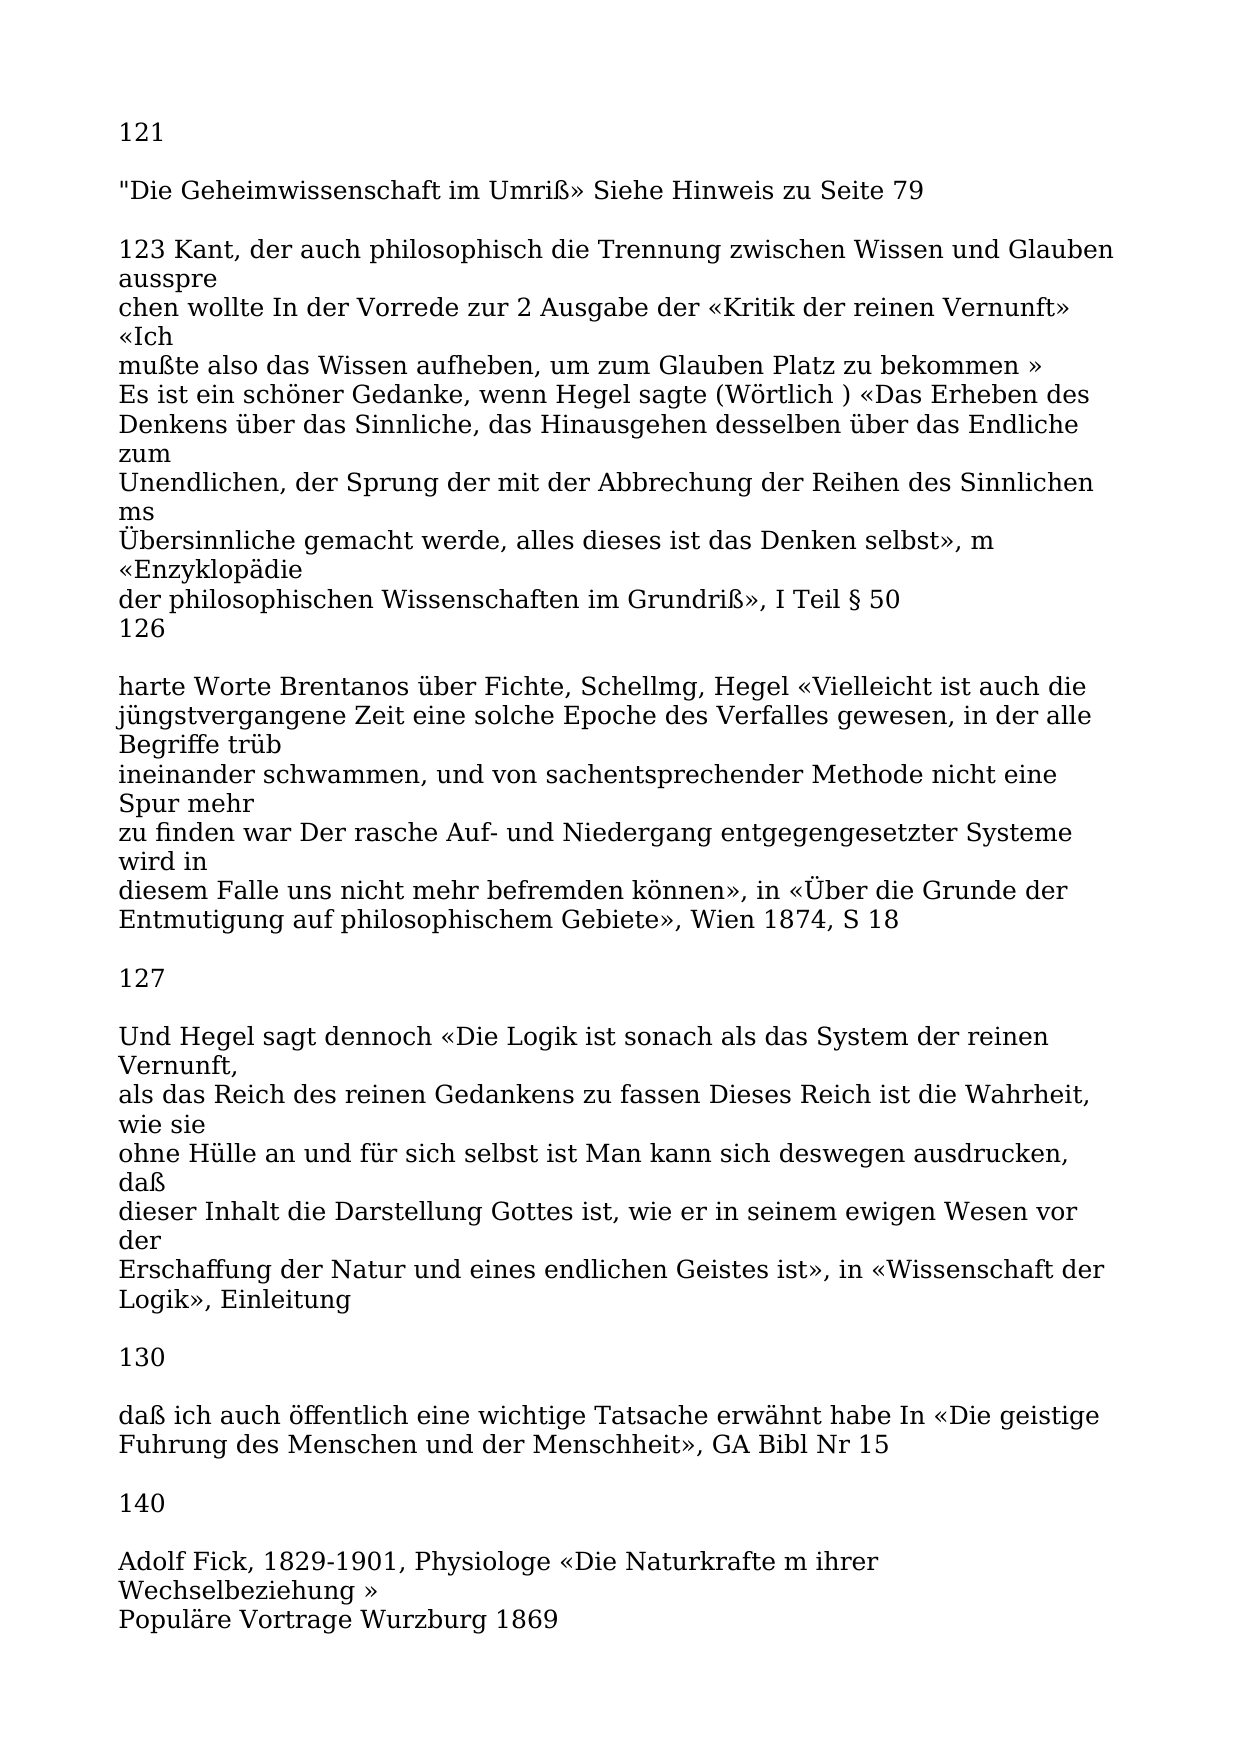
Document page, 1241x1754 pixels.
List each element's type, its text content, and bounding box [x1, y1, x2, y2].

text Denkens über das Sinnliche, das Hinausgehen desselben über das Endliche zum [118, 410, 1122, 468]
text Es ist ein schöner Gedanke, wenn Hegel sagte (Wörtlich ) «Das Erheben des [118, 381, 1122, 410]
text 123 Kant, der auch philosophisch die Trennung zwischen Wissen und Glauben ausspre [118, 235, 1122, 293]
text der philosophischen Wissenschaften im Grundriß», I Teil § 50 [118, 585, 1122, 614]
text Und Hegel sagt dennoch «Die Logik ist sonach als das System der reinen Vernunft, [118, 1022, 1122, 1081]
text 130 [118, 1343, 1122, 1372]
text ineinander schwammen, und von sachentsprechender Methode nicht eine Spur mehr [118, 760, 1122, 818]
text Unendlichen, der Sprung der mit der Abbrechung der Reihen des Sinnlichen ms [118, 468, 1122, 526]
text Populäre Vortrage Wurzburg 1869 [118, 1606, 1122, 1635]
text "Die Geheimwissenschaft im Umriß» Siehe Hinweis zu Seite 79 [118, 176, 1122, 206]
text Adolf Fick, 1829-1901, Physiologe «Die Naturkrafte m ihrer Wechselbeziehung » [118, 1547, 1122, 1606]
text dieser Inhalt die Darstellung Gottes ist, wie er in seinem ewigen Wesen vor der [118, 1197, 1122, 1256]
text 127 [118, 964, 1122, 993]
text Logik», Einleitung [118, 1285, 1122, 1314]
text mußte also das Wissen aufheben, um zum Glauben Platz zu bekommen » [118, 351, 1122, 381]
text chen wollte In der Vorrede zur 2 Ausgabe der «Kritik der reinen Vernunft» «Ich [118, 293, 1122, 351]
text Fuhrung des Menschen und der Menschheit», GA Bibl Nr 15 [118, 1431, 1122, 1460]
text 126 [118, 614, 1122, 643]
text Erschaffung der Natur und eines endlichen Geistes ist», in «Wissenschaft der [118, 1256, 1122, 1285]
text harte Worte Brentanos über Fichte, Schellmg, Hegel «Vielleicht ist auch die jüngstvergangene Zeit eine solche Epoche des Verfalles gewesen, in der alle Begriffe trüb [118, 672, 1122, 760]
text als das Reich des reinen Gedankens zu fassen Dieses Reich ist die Wahrheit, wie sie [118, 1081, 1122, 1139]
text Übersinnliche gemacht werde, alles dieses ist das Denken selbst», m «Enzyklopädie [118, 526, 1122, 585]
text zu finden war Der rasche Auf- und Niedergang entgegengesetzter Systeme wird in [118, 818, 1122, 876]
text 140 [118, 1489, 1122, 1518]
text 121 [118, 118, 1122, 147]
text diesem Falle uns nicht mehr befremden können», in «Über die Grunde der Entmutigung auf philosophischem Gebiete», Wien 1874, S 18 [118, 876, 1122, 935]
text ohne Hülle an und für sich selbst ist Man kann sich deswegen ausdrucken, daß [118, 1139, 1122, 1197]
text daß ich auch öffentlich eine wichtige Tatsache erwähnt habe In «Die geistige [118, 1401, 1122, 1431]
